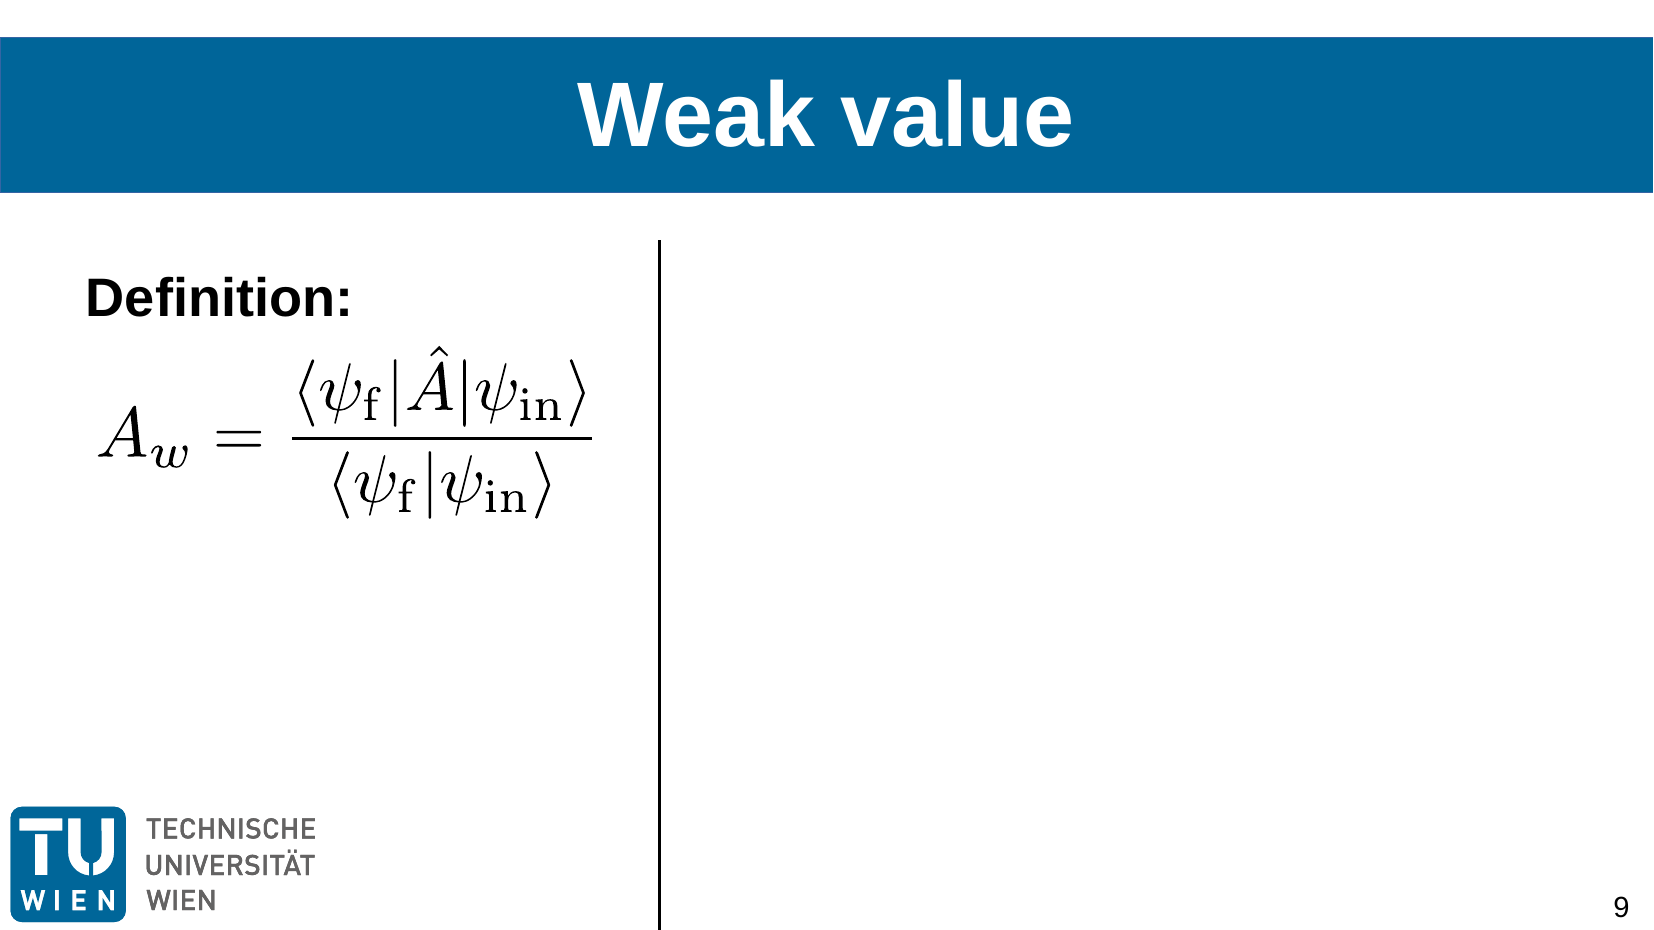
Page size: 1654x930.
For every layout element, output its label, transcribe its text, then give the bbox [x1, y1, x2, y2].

picture [195, 334, 606, 530]
picture [96, 361, 189, 489]
list Definition: [85, 267, 406, 346]
title Weak value [0, 37, 1653, 193]
